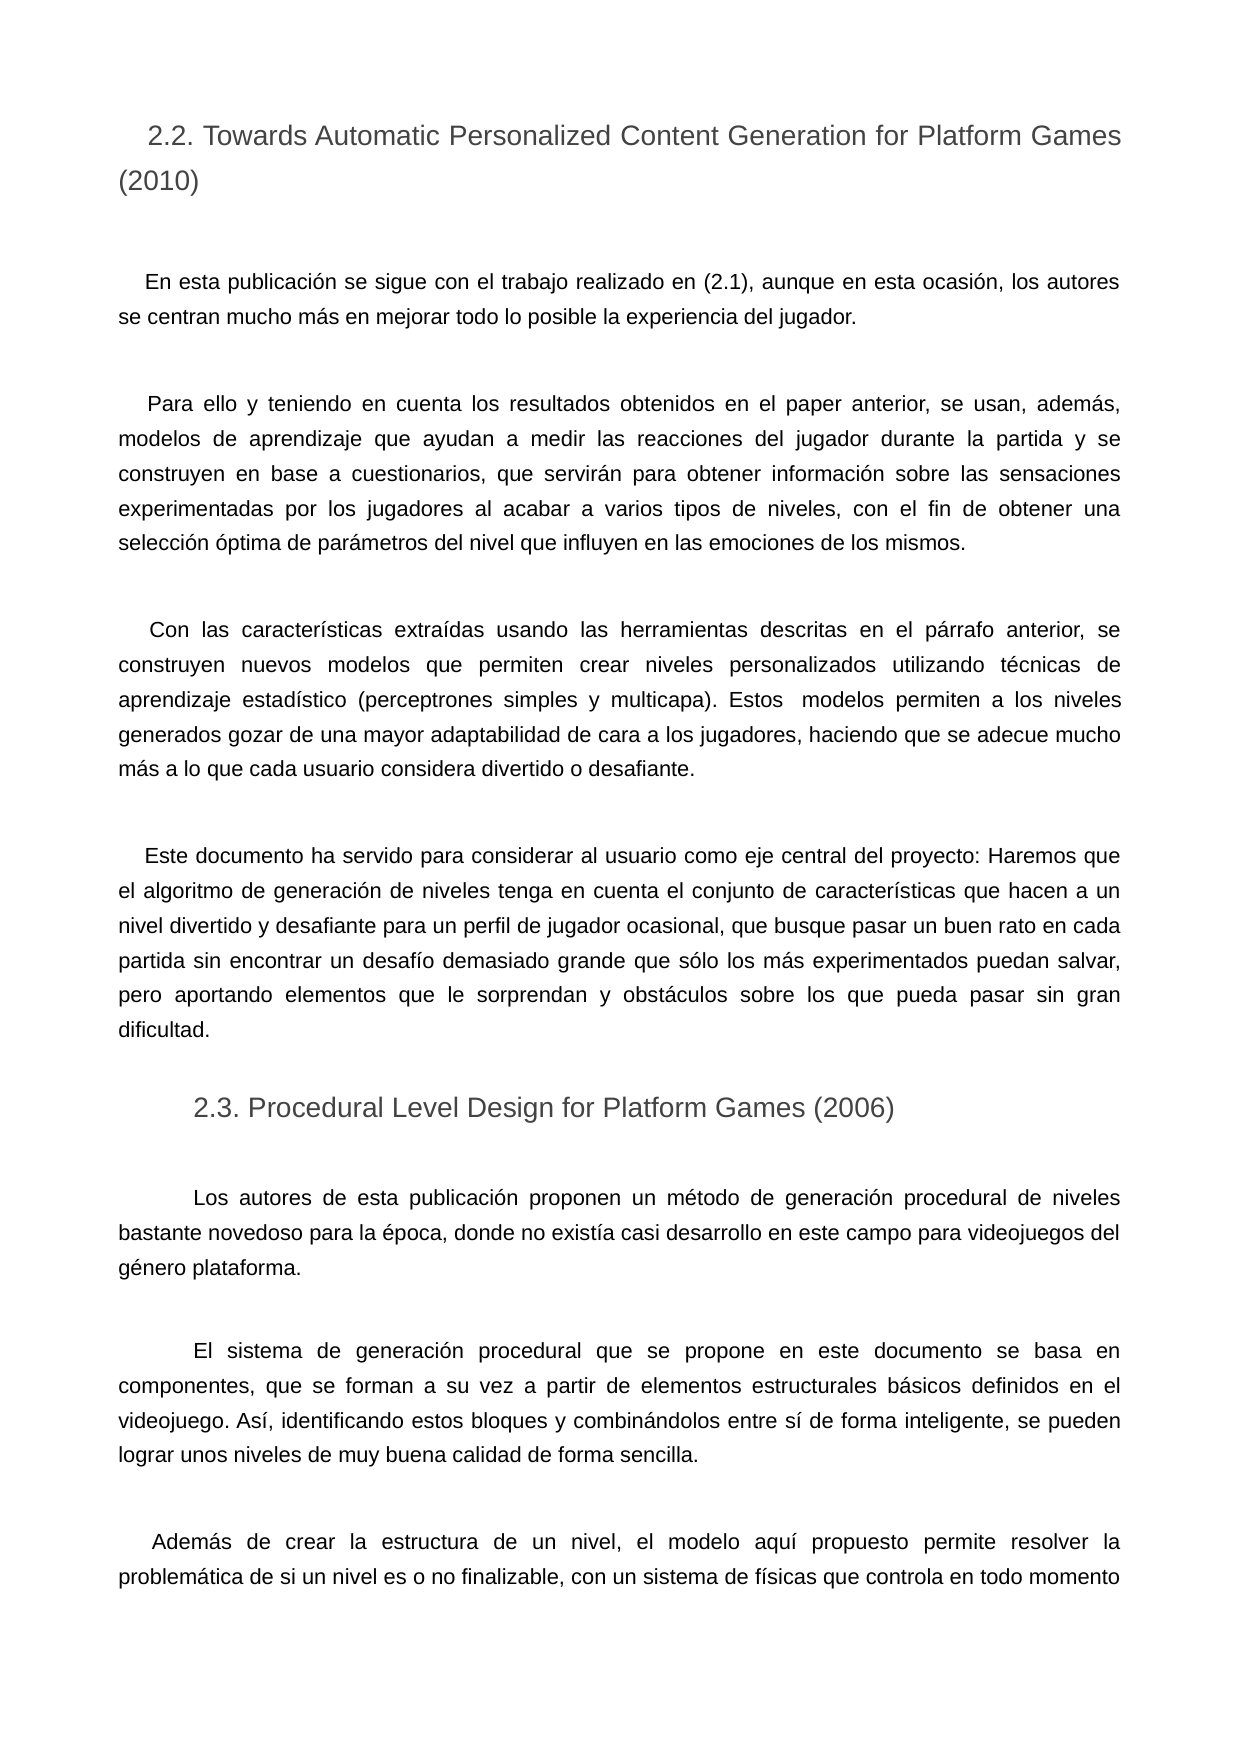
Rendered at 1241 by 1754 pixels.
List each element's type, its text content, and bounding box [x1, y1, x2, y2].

subtitle 2.2. Towards Automatic Personalized Content Generation for Platform Games (2010) [118, 118, 1122, 196]
text 2.3. Procedural Level Design for Platform Games (2006) [118, 1091, 1122, 1124]
text El sistema de generación procedural que se propone en este documento se basa en componentes, que se forman a su vez a partir de elementos estructurales básicos definidos en el videojuego. Así, identificando estos bloques y combinándolos entre sí de forma inteligente, se pueden lograr unos niveles de muy buena calidad de forma sencilla. [118, 1338, 1122, 1467]
text Además de crear la estructura de un nivel, el modelo aquí propuesto permite resolver la problemática de si un nivel es o no finalizable, con un sistema de físicas que controla en todo momento [118, 1526, 1122, 1589]
text Con las características extraídas usando las herramientas descritas en el párrafo anterior, se construyen nuevos modelos que permiten crear niveles personalizados utilizando técnicas de aprendizaje estadístico (perceptrones simples y multicapa). Estos modelos permiten a los niveles generados gozar de una mayor adaptabilidad de cara a los jugadores, haciendo que se adecue mucho más a lo que cada usuario considera divertido o desafiante. [118, 614, 1122, 782]
text Los autores de esta publicación proponen un método de generación procedural de niveles bastante novedoso para la época, donde no existía casi desarrollo en este campo para videojuegos del género plataforma. [118, 1185, 1122, 1280]
text En esta publicación se sigue con el trabajo realizado en (2.1), aunque en esta ocasión, los autores se centran mucho más en mejorar todo lo posible la experiencia del jugador. [118, 266, 1122, 329]
text Para ello y teniendo en cuenta los resultados obtenidos en el paper anterior, se usan, además, modelos de aprendizaje que ayudan a medir las reacciones del jugador durante la partida y se construyen en base a cuestionarios, que servirán para obtener información sobre las sensaciones experimentadas por los jugadores al acabar a varios tipos de niveles, con el fin de obtener una selección óptima de parámetros del nivel que influyen en las emociones de los mismos. [118, 388, 1122, 556]
text Este documento ha servido para considerar al usuario como eje central del proyecto: Haremos que el algoritmo de generación de niveles tenga en cuenta el conjunto de características que hacen a un nivel divertido y desafiante para un perfil de jugador ocasional, que busque pasar un buen rato en cada partida sin encontrar un desafío demasiado grande que sólo los más experimentados puedan salvar, pero aportando elementos que le sorprendan y obstáculos sobre los que pueda pasar sin gran dificultad. [118, 840, 1122, 1042]
